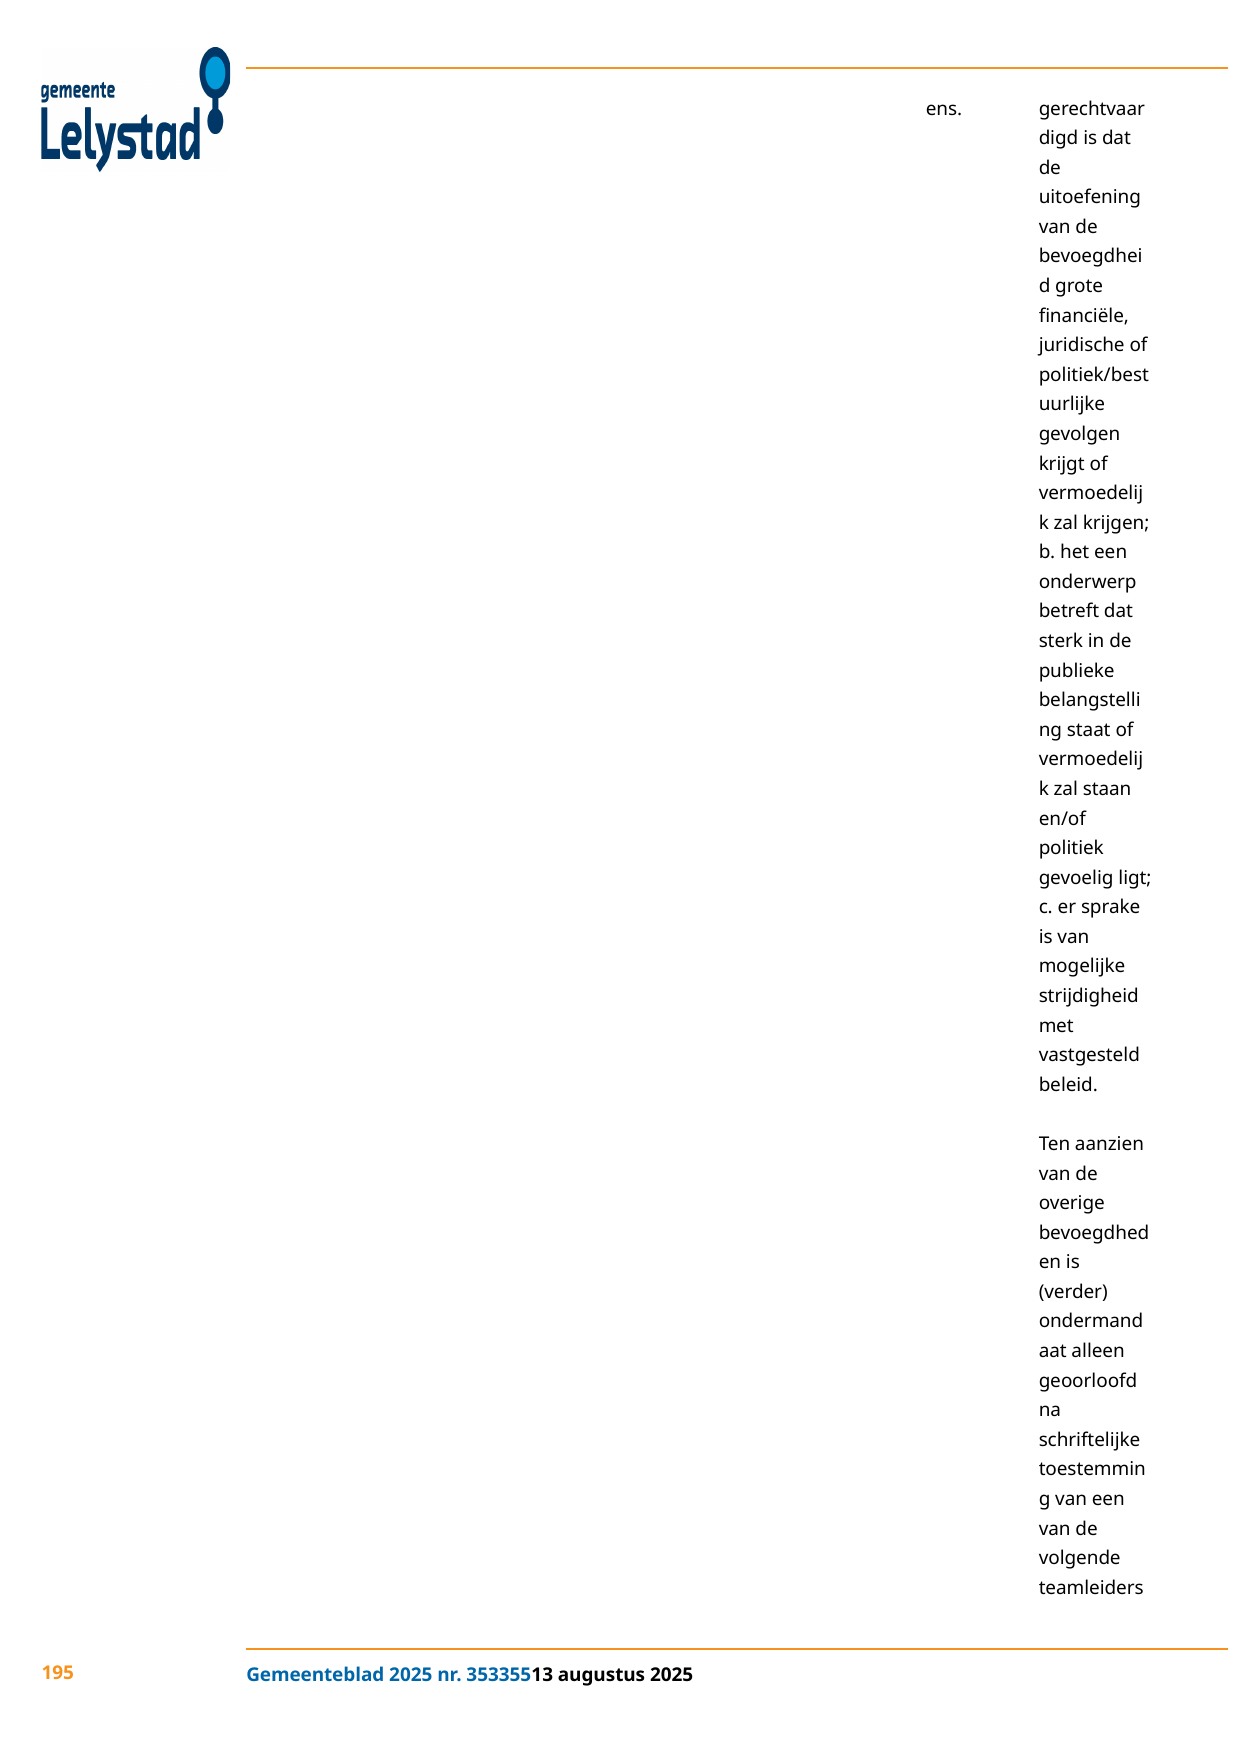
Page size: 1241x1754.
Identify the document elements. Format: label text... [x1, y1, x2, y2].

table_cell [700, 95, 813, 1600]
table_cell ens. [926, 95, 1038, 1600]
table_cell [474, 95, 587, 1600]
table_cell [361, 95, 474, 1600]
table_cell [248, 95, 361, 1600]
table_cell gerechtvaardigd is dat de uitoefening van de bevoegdheid grote financiële, juridische of politiek/bestuurlijke gevolgen krijgt of vermoedelijk zal krijgen; b. het een onderwerp betreft dat sterk in de publieke belangstelling staat of vermoedelijk zal staan en/of politiek gevoelig ligt; c. er sprake is van mogelijke strijdigheid met vastgesteld beleid. Ten aanzien van de overige bevoegdheden is (verder) ondermandaat alleen geoorloofd na schriftelijke toestemming van een van de volgende teamleiders [1039, 95, 1152, 1600]
table_cell [813, 95, 926, 1600]
picture [41, 47, 231, 172]
table_cell [587, 95, 700, 1600]
